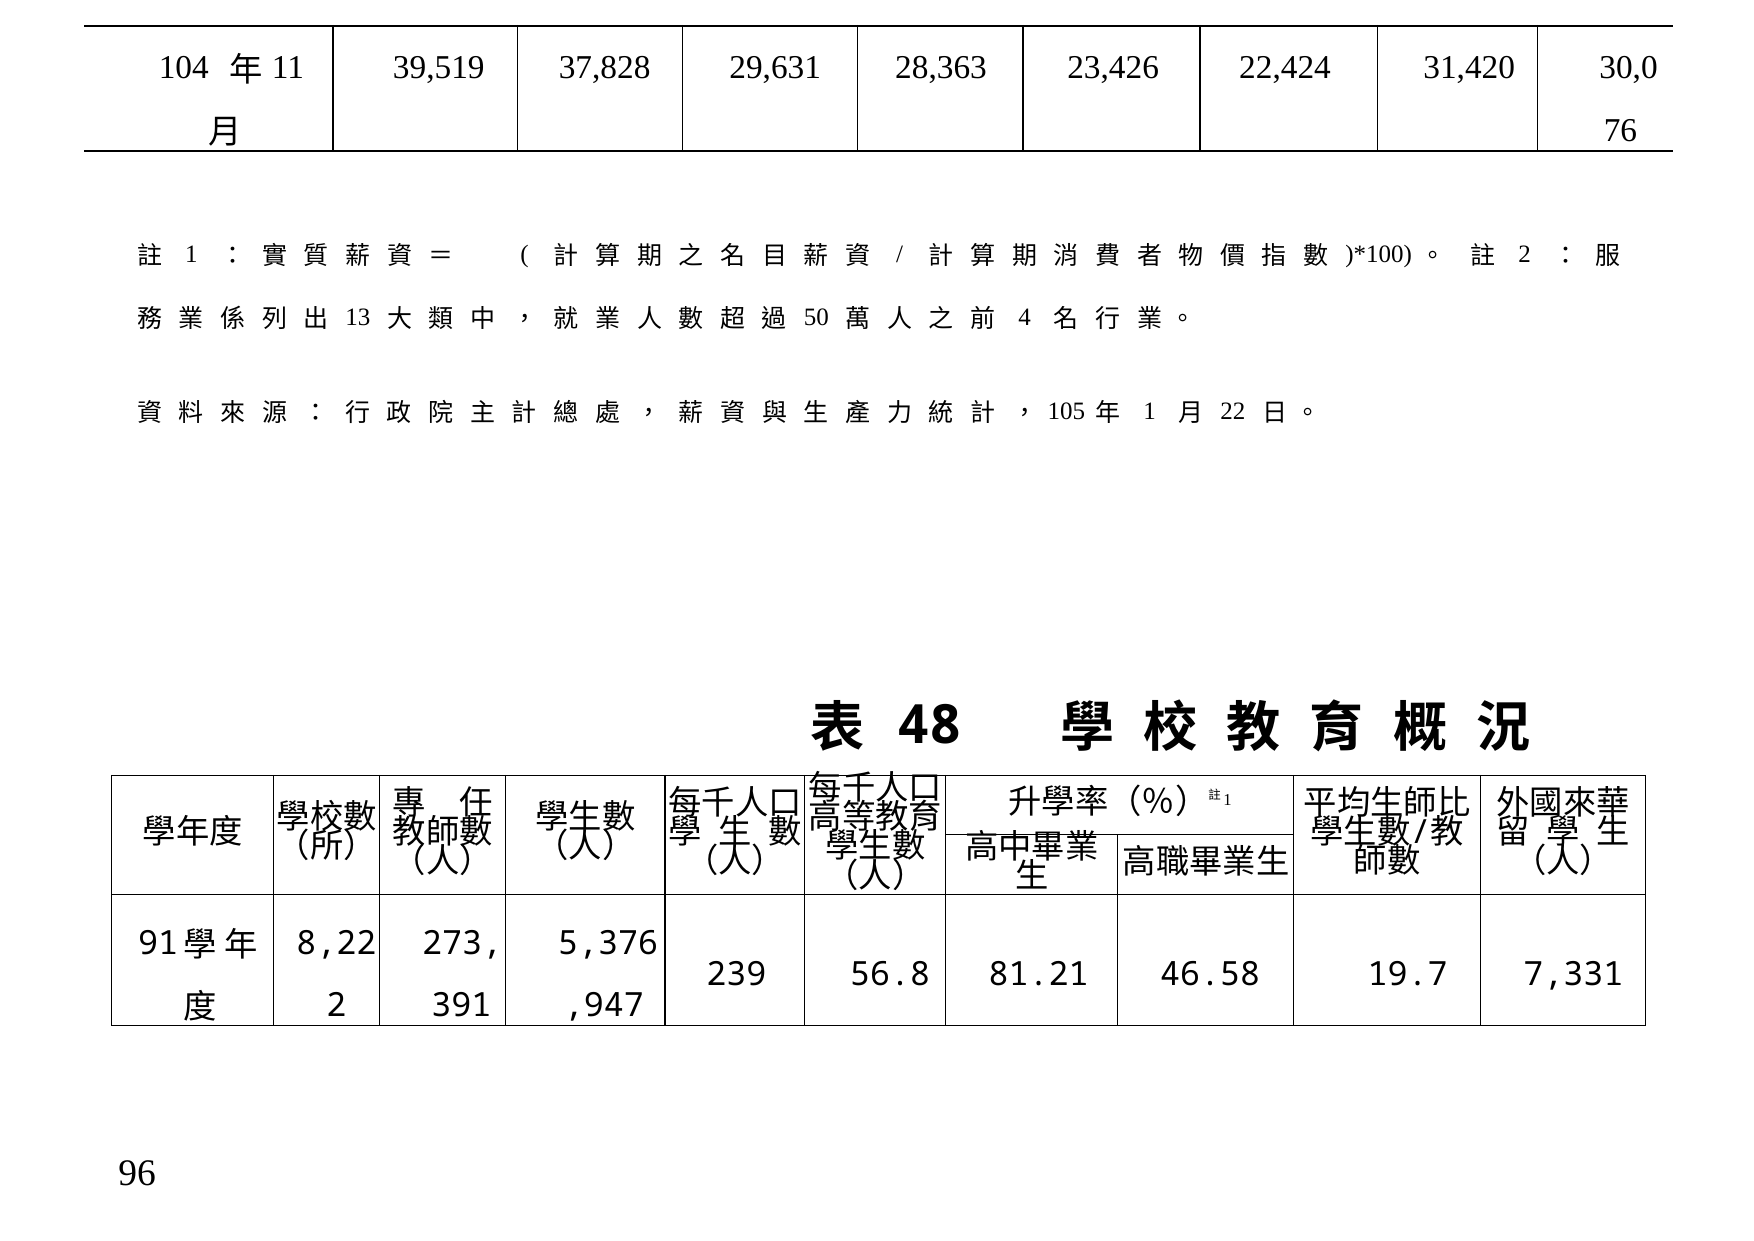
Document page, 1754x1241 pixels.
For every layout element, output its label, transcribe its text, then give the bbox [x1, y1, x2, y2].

table_cell 104年11月 [84, 27, 332, 150]
table_cell 19.7 [1294, 895, 1480, 1025]
table_header 外國來華 留 學 生 （人） [1481, 776, 1645, 893]
table_cell 273,391 [380, 895, 505, 1025]
table_cell 56.8 [805, 895, 945, 1025]
table_cell 30,076 [1538, 27, 1673, 150]
table_cell 29,631 [683, 27, 857, 150]
table_cell 7,331 [1481, 895, 1645, 1025]
table_header 學生數 （人） [506, 776, 664, 893]
subtitle 表48 學校教育概況 [128, 650, 1628, 775]
table_cell 22,424 [1201, 27, 1377, 150]
table_header 平均生師比 學生數/教師數 [1294, 776, 1480, 893]
table_header 每千人口 學 生 數 （人） [666, 776, 804, 893]
table_cell 高中畢業生 [946, 835, 1117, 893]
table_cell 91學年度 [112, 895, 273, 1025]
table_cell 239 [666, 895, 804, 1025]
text 資料來源：行政院主計總處，薪資與生產力統計，105年1月22日。 [128, 337, 1628, 462]
table_header 學校數 （所） [274, 776, 379, 893]
table_header 專 任 教師數 （人） [380, 776, 505, 893]
table_cell 37,828 [518, 27, 682, 150]
table_header 每千人口高等教育學生數（人） [805, 776, 945, 893]
table_cell 高職畢業生 [1118, 835, 1293, 893]
table_cell 5,376,947 [506, 895, 664, 1025]
table_cell 23,426 [1024, 27, 1199, 150]
table_header 學年度 [112, 776, 273, 893]
table_cell 28,363 [858, 27, 1022, 150]
text 註1：實質薪資＝ (計算期之名目薪資/計算期消費者物價指數)*100)。註2：服務業係列出13大類中，就業人數超過50萬人之前4名行業。 [128, 212, 1628, 337]
table_cell 39,519 [334, 27, 517, 150]
table_cell 81.21 [946, 895, 1117, 1025]
table_cell 31,420 [1378, 27, 1537, 150]
table_cell 46.58 [1118, 895, 1293, 1025]
table_cell 8,222 [274, 895, 379, 1025]
table_header 升學率（％）註1 [946, 776, 1293, 834]
